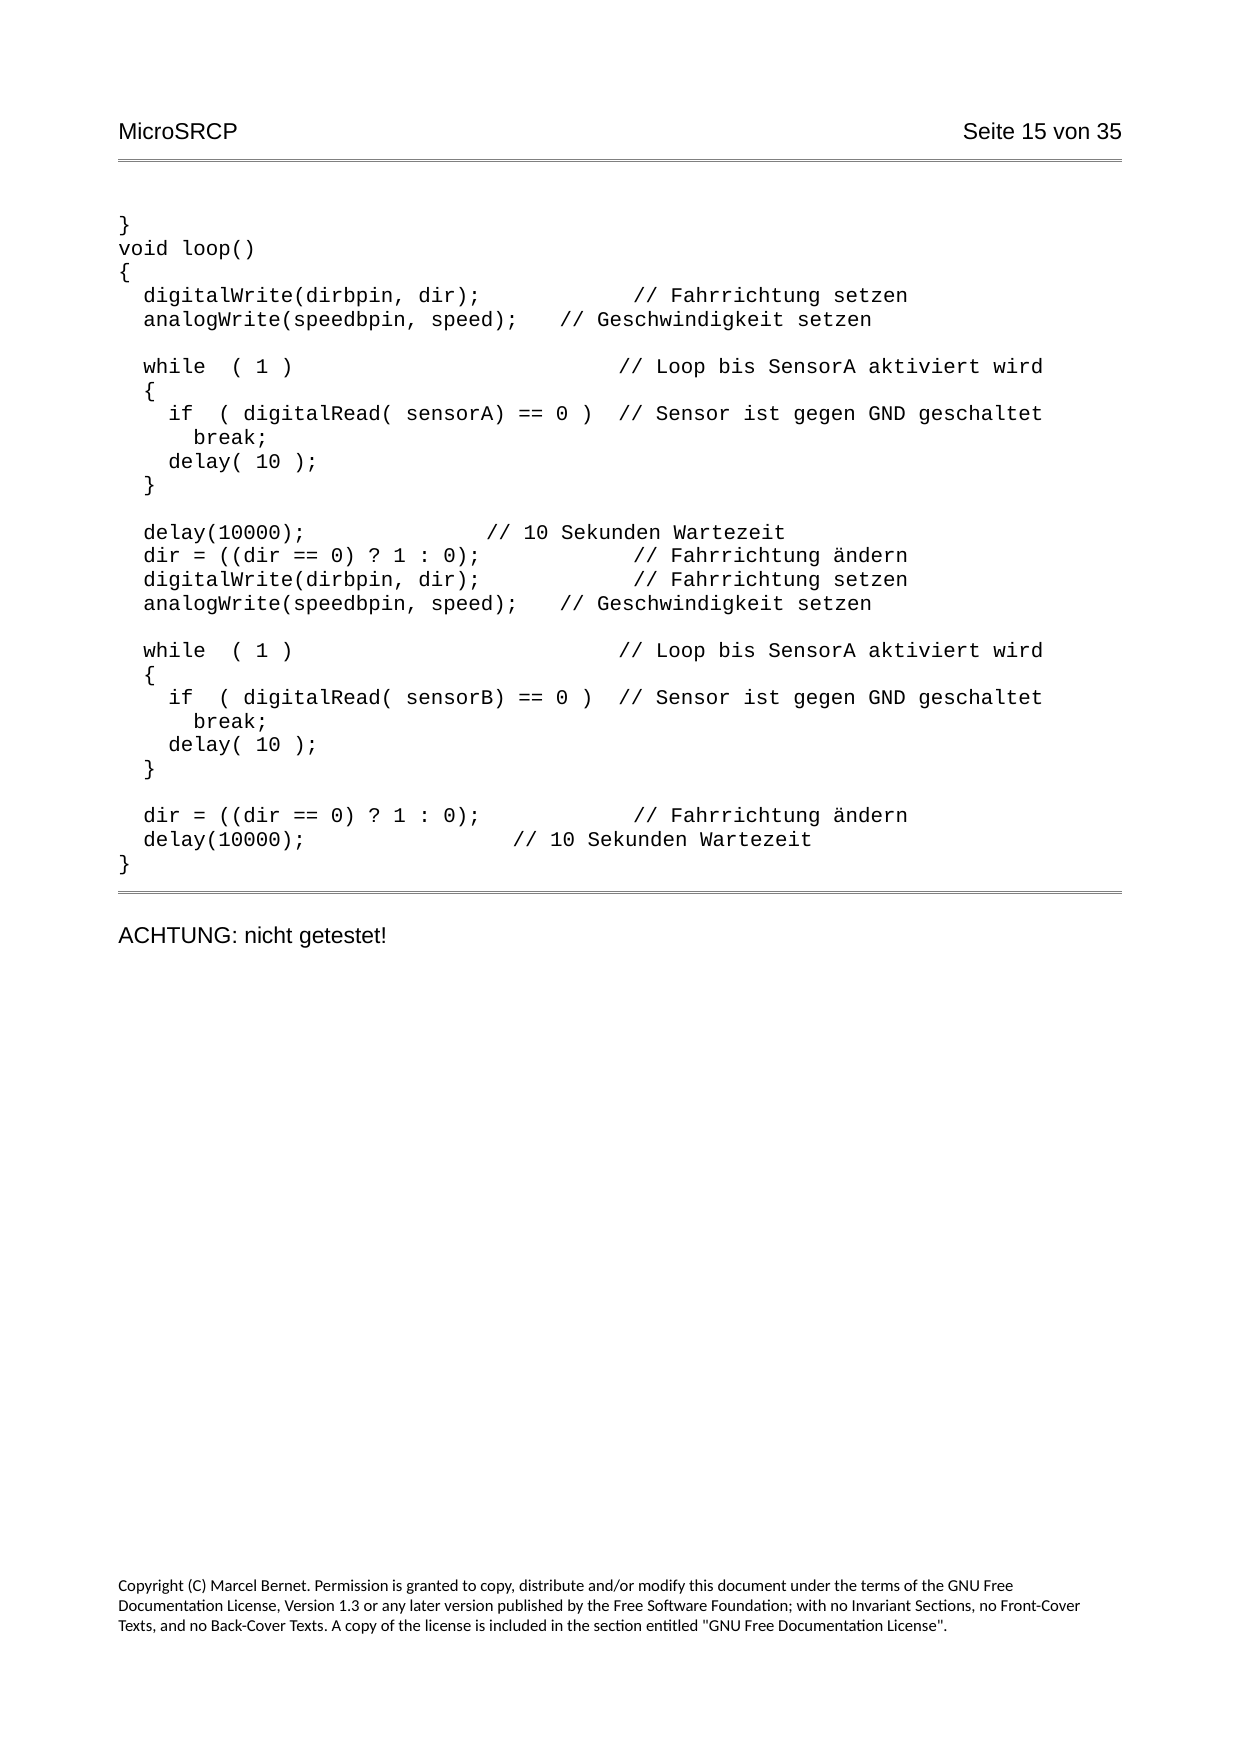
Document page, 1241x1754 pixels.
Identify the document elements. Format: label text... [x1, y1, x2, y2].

text { [118, 262, 1122, 285]
text break; [118, 711, 1122, 734]
text while ( 1 ) // Loop bis SensorA aktiviert wird [118, 640, 1122, 663]
text delay(10000); // 10 Sekunden Wartezeit [118, 829, 1122, 853]
text } [118, 758, 1122, 782]
text } [118, 214, 1122, 238]
text } [118, 853, 1122, 876]
text { [118, 380, 1122, 403]
text digitalWrite(dirbpin, dir); // Fahrrichtung setzen [118, 569, 1122, 593]
text { [118, 663, 1122, 687]
text break; [118, 427, 1122, 451]
text analogWrite(speedbpin, speed); // Geschwindigkeit setzen [118, 309, 1122, 332]
text if ( digitalRead( sensorA) == 0 ) // Sensor ist gegen GND geschaltet [118, 403, 1122, 427]
text analogWrite(speedbpin, speed); // Geschwindigkeit setzen [118, 593, 1122, 616]
text dir = ((dir == 0) ? 1 : 0); // Fahrrichtung ändern [118, 805, 1122, 829]
text digitalWrite(dirbpin, dir); // Fahrrichtung setzen [118, 285, 1122, 309]
text delay(10000); // 10 Sekunden Wartezeit [118, 522, 1122, 545]
text while ( 1 ) // Loop bis SensorA aktiviert wird [118, 356, 1122, 380]
text dir = ((dir == 0) ? 1 : 0); // Fahrrichtung ändern [118, 545, 1122, 569]
text } [118, 474, 1122, 498]
text delay( 10 ); [118, 451, 1122, 474]
text ACHTUNG: nicht getestet! [118, 922, 1122, 949]
text delay( 10 ); [118, 734, 1122, 758]
text void loop() [118, 238, 1122, 262]
text if ( digitalRead( sensorB) == 0 ) // Sensor ist gegen GND geschaltet [118, 687, 1122, 711]
